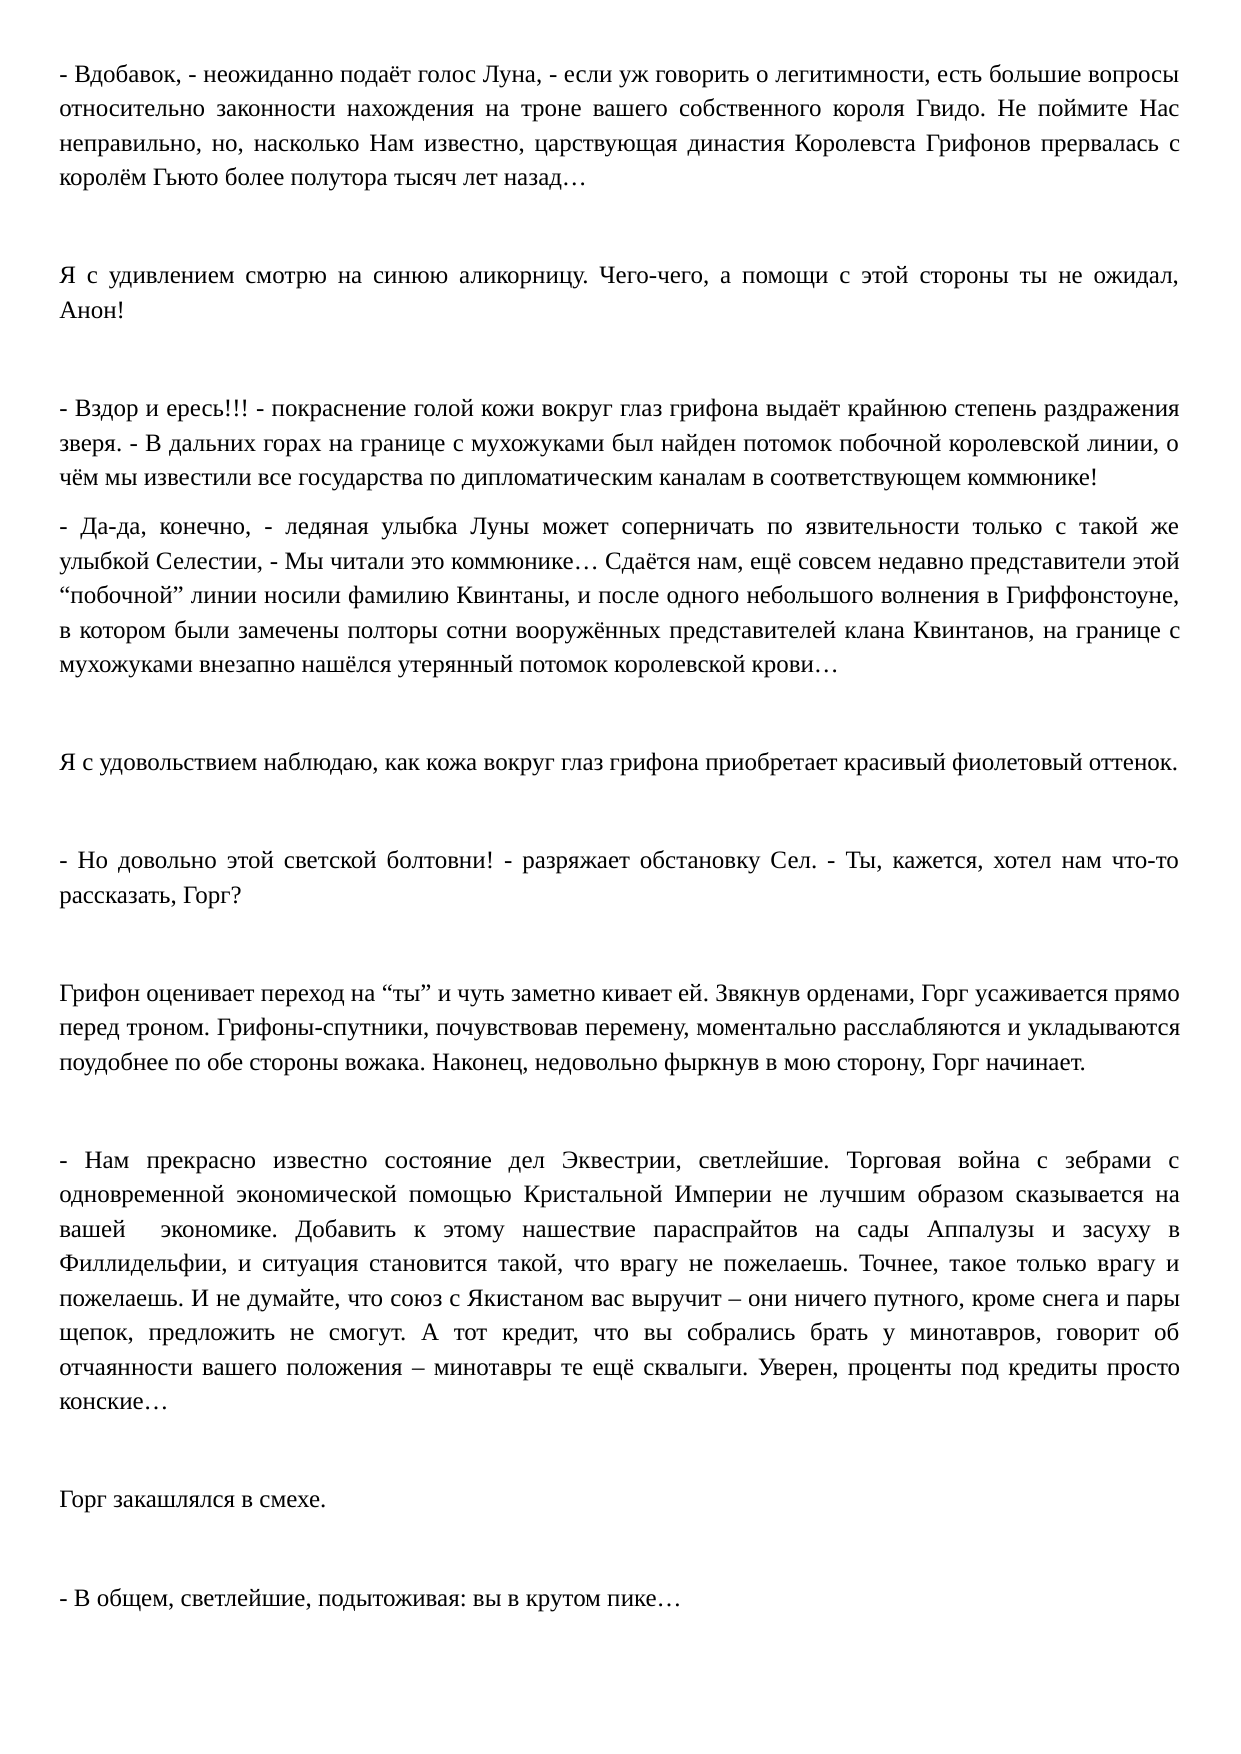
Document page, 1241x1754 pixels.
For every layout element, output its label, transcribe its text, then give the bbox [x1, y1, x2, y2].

text Горг закашлялся в смехе. [59, 1484, 1181, 1513]
text - В общем, светлейшие, подытоживая: вы в крутом пике… [59, 1583, 1181, 1611]
text - Нам прекрасно известно состояние дел Эквестрии, светлейшие. Торговая война с зебрами с одновременной экономической помощью Кристальной Империи не лучшим образом сказывается на вашей экономике. Добавить к этому нашествие параспрайтов на сады Аппалузы и засуху в Филлидельфии, и ситуация становится такой, что врагу не пожелаешь. Точнее, такое только врагу и пожелаешь. И не думайте, что союз с Якистаном вас выручит – они ничего путного, кроме снега и пары щепок, предложить не смогут. А тот кредит, что вы собрались брать у минотавров, говорит об отчаянности вашего положения – минотавры те ещё сквалыги. Уверен, проценты под кредиты просто конские… [59, 1145, 1181, 1415]
text Грифон оценивает переход на “ты” и чуть заметно кивает ей. Звякнув орденами, Горг усаживается прямо перед троном. Грифоны-спутники, почувствовав перемену, моментально расслабляются и укладываются поудобнее по обе стороны вожака. Наконец, недовольно фыркнув в мою сторону, Горг начинает. [59, 978, 1181, 1076]
text - Но довольно этой светской болтовни! - разряжает обстановку Сел. - Ты, кажется, хотел нам что-то рассказать, Горг? [59, 845, 1181, 909]
text - Да-да, конечно, - ледяная улыбка Луны может соперничать по язвительности только с такой же улыбкой Селестии, - Мы читали это коммюнике… Сдаётся нам, ещё совсем недавно представители этой “побочной” линии носили фамилию Квинтаны, и после одного небольшого волнения в Гриффонстоуне, в котором были замечены полторы сотни вооружённых представителей клана Квинтанов, на границе с мухожуками внезапно нашёлся утерянный потомок королевской крови… [59, 511, 1181, 678]
text Я с удовольствием наблюдаю, как кожа вокруг глаз грифона приобретает красивый фиолетовый оттенок. [59, 747, 1181, 776]
text Я с удивлением смотрю на синюю аликорницу. Чего-чего, а помощи с этой стороны ты не ожидал, Анон! [59, 261, 1181, 324]
text - Вдобавок, - неожиданно подаёт голос Луна, - если уж говорить о легитимности, есть большие вопросы относительно законности нахождения на троне вашего собственного короля Гвидо. Не поймите Нас неправильно, но, насколько Нам известно, царствующая династия Королевста Грифонов прервалась с королём Гьюто более полутора тысяч лет назад… [59, 59, 1181, 191]
text - Вздор и ересь!!! - покраснение голой кожи вокруг глаз грифона выдаёт крайнюю степень раздражения зверя. - В дальних горах на границе с мухожуками был найден потомок побочной королевской линии, о чём мы известили все государства по дипломатическим каналам в соответствующем коммюнике! [59, 393, 1181, 491]
